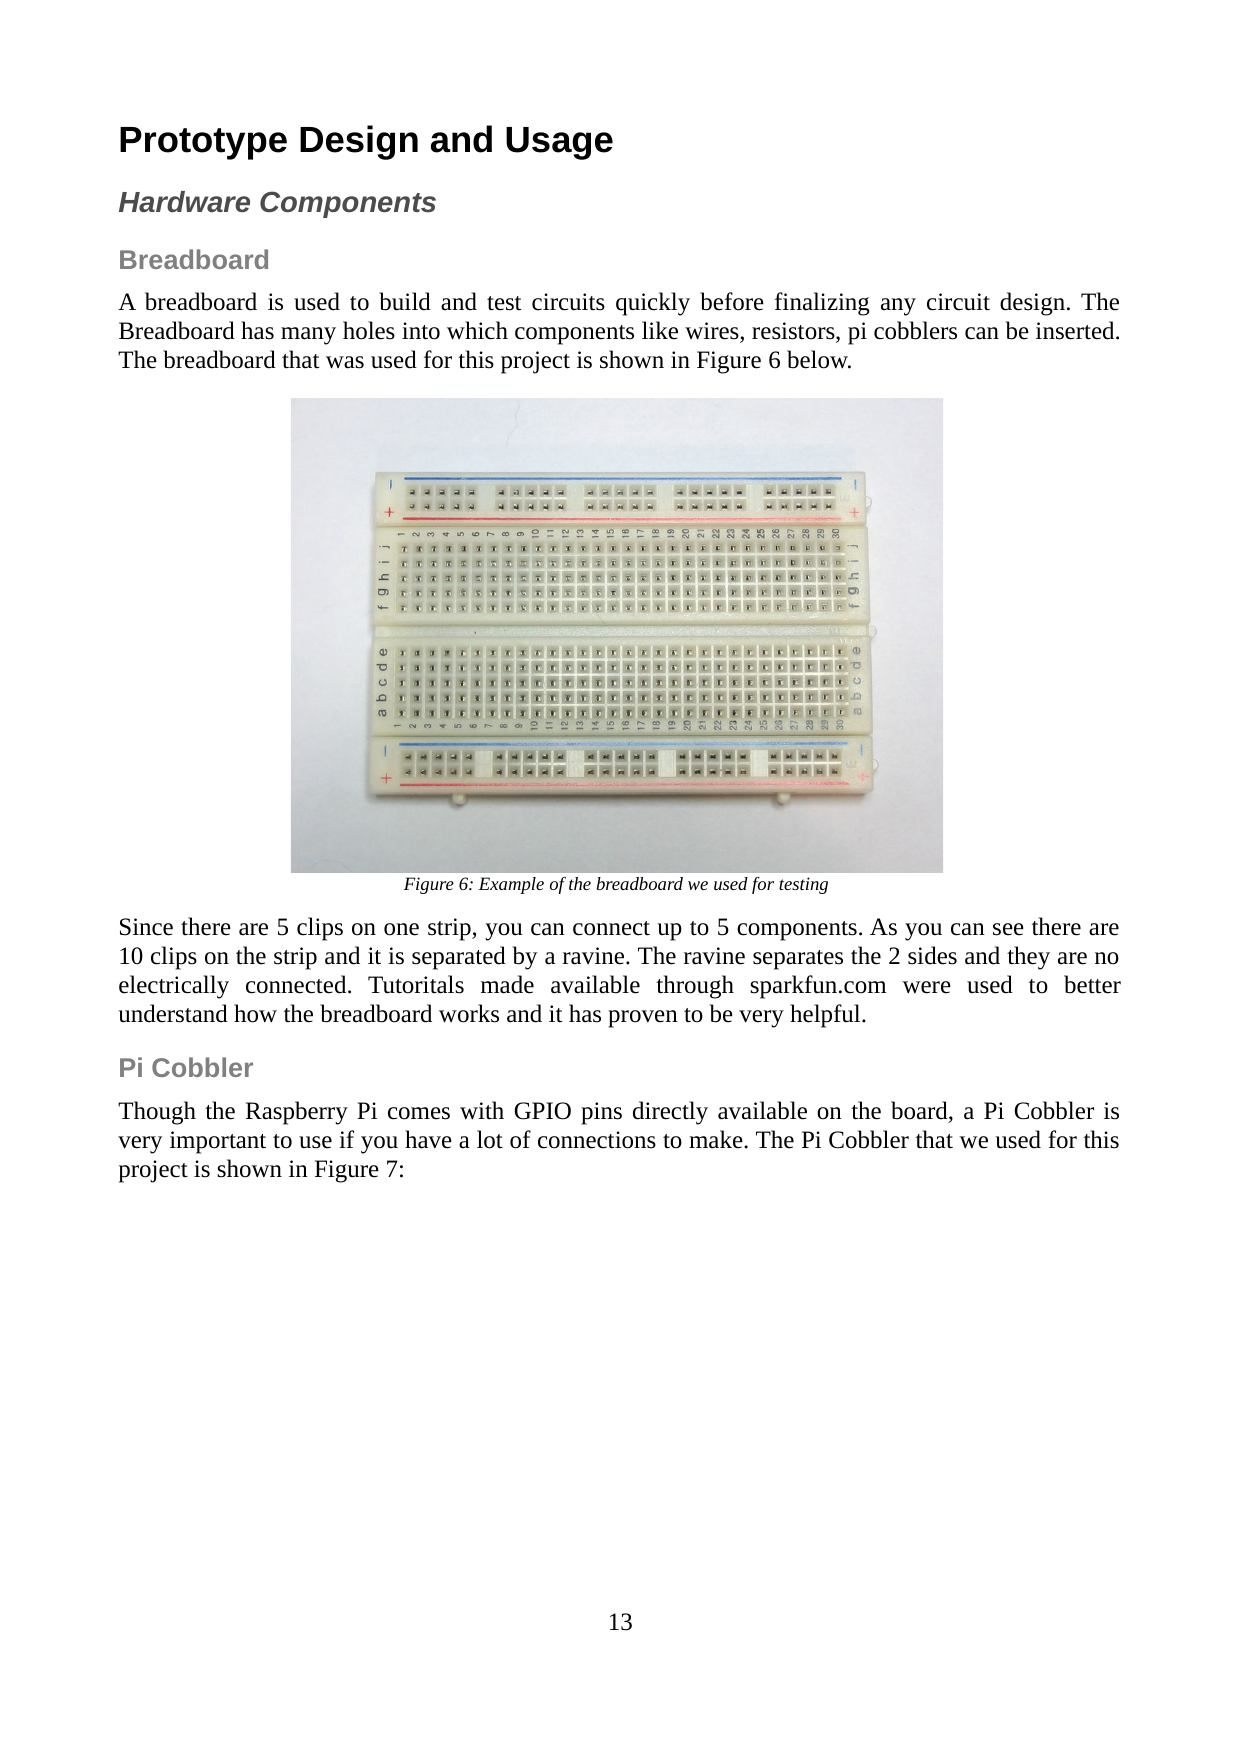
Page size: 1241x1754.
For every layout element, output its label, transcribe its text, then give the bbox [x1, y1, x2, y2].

text A breadboard is used to build and test circuits quickly before finalizing any circuit design. The Breadboard has many holes into which components like wires, resistors, pi cobblers can be inserted. The breadboard that was used for this project is shown in Figure 6 below. [118, 287, 1122, 374]
text Though the Raspberry Pi comes with GPIO pins directly available on the board, a Pi Cobbler is very important to use if you have a lot of connections to make. The Pi Cobbler that we used for this project is shown in Figure 7: [118, 1096, 1122, 1182]
text Since there are 5 clips on one strip, you can connect up to 5 components. As you can see there are 10 clips on the strip and it is separated by a ravine. The ravine separates the 2 sides and they are no electrically connected. Tutoritals made available through sparkfun.com were used to better understand how the breadboard works and it has proven to be very helpful. [118, 912, 1122, 1027]
subtitle Breadboard [118, 244, 1122, 275]
picture [290, 398, 944, 873]
text Figure 6: Example of the breadboard we used for testing [291, 873, 943, 894]
subtitle Prototype Design and Usage [118, 118, 1122, 160]
subtitle Pi Cobbler [118, 1052, 1122, 1084]
subtitle Hardware Components [118, 185, 1122, 219]
